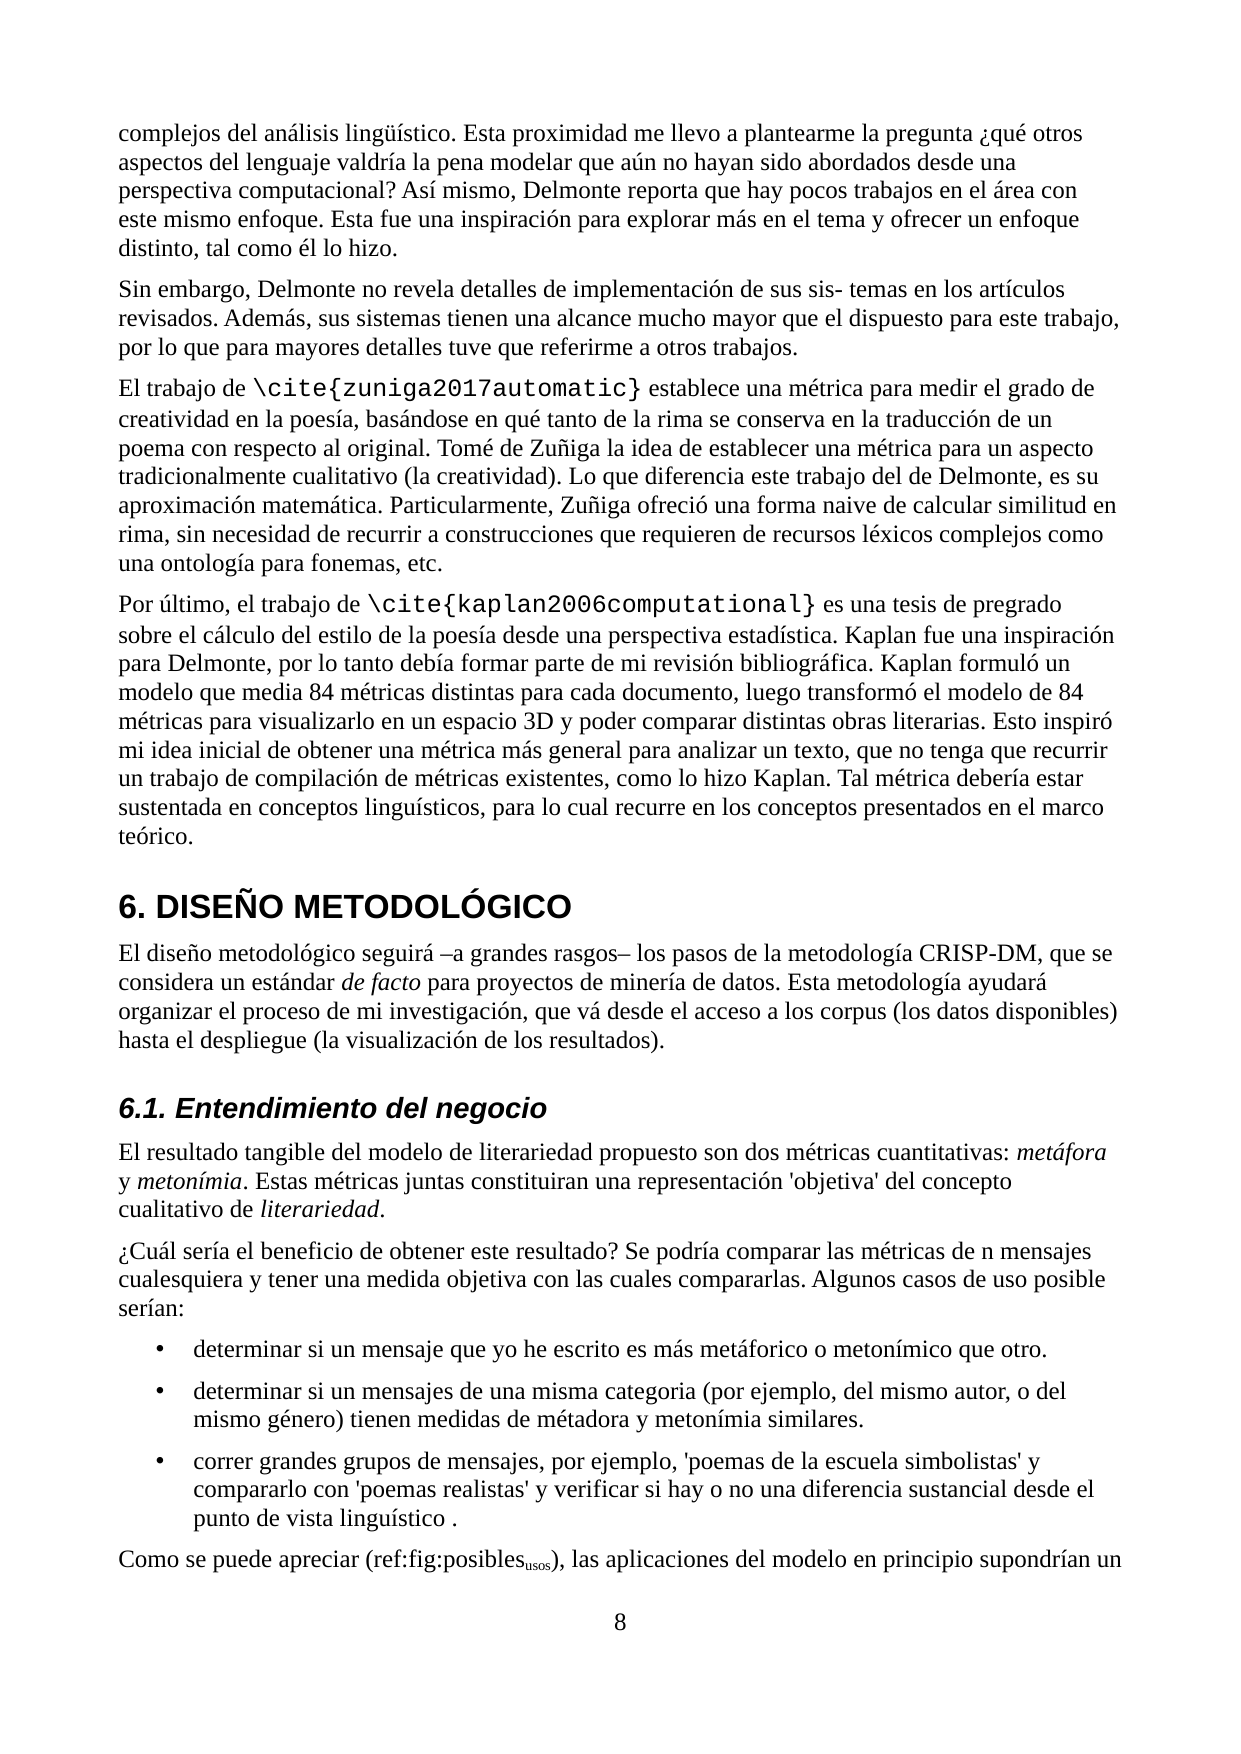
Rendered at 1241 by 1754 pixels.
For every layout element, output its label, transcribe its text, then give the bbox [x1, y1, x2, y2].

text ¿Cuál sería el beneficio de obtener este resultado? Se podría comparar las métricas de n mensajes cualesquiera y tener una medida objetiva con las cuales compararlas. Algunos casos de uso posible serían: [118, 1236, 1122, 1322]
text complejos del análisis lingüístico. Esta proximidad me llevo a plantearme la pregunta ¿qué otros aspectos del lenguaje valdría la pena modelar que aún no hayan sido abordados desde una perspectiva computacional? Así mismo, Delmonte reporta que hay pocos trabajos en el área con este mismo enfoque. Esta fue una inspiración para explorar más en el tema y ofrecer un enfoque distinto, tal como él lo hizo. [118, 118, 1122, 262]
text Sin embargo, Delmonte no revela detalles de implementación de sus sis- temas en los artículos revisados. Además, sus sistemas tienen una alcance mucho mayor que el dispuesto para este trabajo, por lo que para mayores detalles tuve que referirme a otros trabajos. [118, 274, 1122, 361]
text Como se puede apreciar (ref:fig:posiblesusos), las aplicaciones del modelo en principio supondrían un [118, 1544, 1122, 1573]
text El trabajo de \cite{zuniga2017automatic} establece una métrica para medir el grado de creatividad en la poesía, basándose en qué tanto de la rima se conserva en la traducción de un poema con respecto al original. Tomé de Zuñiga la idea de establecer una métrica para un aspecto tradicionalmente cualitativo (la creatividad). Lo que diferencia este trabajo del de Delmonte, es su aproximación matemática. Particularmente, Zuñiga ofreció una forma naive de calcular similitud en rima, sin necesidad de recurrir a construcciones que requieren de recursos léxicos complejos como una ontología para fonemas, etc. [118, 373, 1122, 576]
list determinar si un mensajes de una misma categoria (por ejemplo, del mismo autor, o del mismo género) tienen medidas de métadora y metonímia similares. [156, 1376, 1122, 1433]
subtitle Entendimiento del negocio [118, 1091, 1122, 1124]
text El resultado tangible del modelo de literariedad propuesto son dos métricas cuantitativas: metáfora y metonímia. Estas métricas juntas constituiran una representación 'objetiva' del concepto cualitativo de literariedad. [118, 1137, 1122, 1223]
subtitle DISEÑO METODOLÓGICO [118, 887, 1122, 926]
list determinar si un mensaje que yo he escrito es más metáforico o metonímico que otro. [156, 1334, 1122, 1363]
list correr grandes grupos de mensajes, por ejemplo, 'poemas de la escuela simbolistas' y compararlo con 'poemas realistas' y verificar si hay o no una diferencia sustancial desde el punto de vista linguístico . [156, 1446, 1122, 1532]
text Por último, el trabajo de \cite{kaplan2006computational} es una tesis de pregrado sobre el cálculo del estilo de la poesía desde una perspectiva estadística. Kaplan fue una inspiración para Delmonte, por lo tanto debía formar parte de mi revisión bibliográfica. Kaplan formuló un modelo que media 84 métricas distintas para cada documento, luego transformó el modelo de 84 métricas para visualizarlo en un espacio 3D y poder comparar distintas obras literarias. Esto inspiró mi idea inicial de obtener una métrica más general para analizar un texto, que no tenga que recurrir un trabajo de compilación de métricas existentes, como lo hizo Kaplan. Tal métrica debería estar sustentada en conceptos linguísticos, para lo cual recurre en los conceptos presentados en el marco teórico. [118, 589, 1122, 850]
text El diseño metodológico seguirá –a grandes rasgos– los pasos de la metodología CRISP-DM, que se considera un estándar de facto para proyectos de minería de datos. Esta metodología ayudará organizar el proceso de mi investigación, que vá desde el acceso a los corpus (los datos disponibles) hasta el despliegue (la visualización de los resultados). [118, 938, 1122, 1053]
